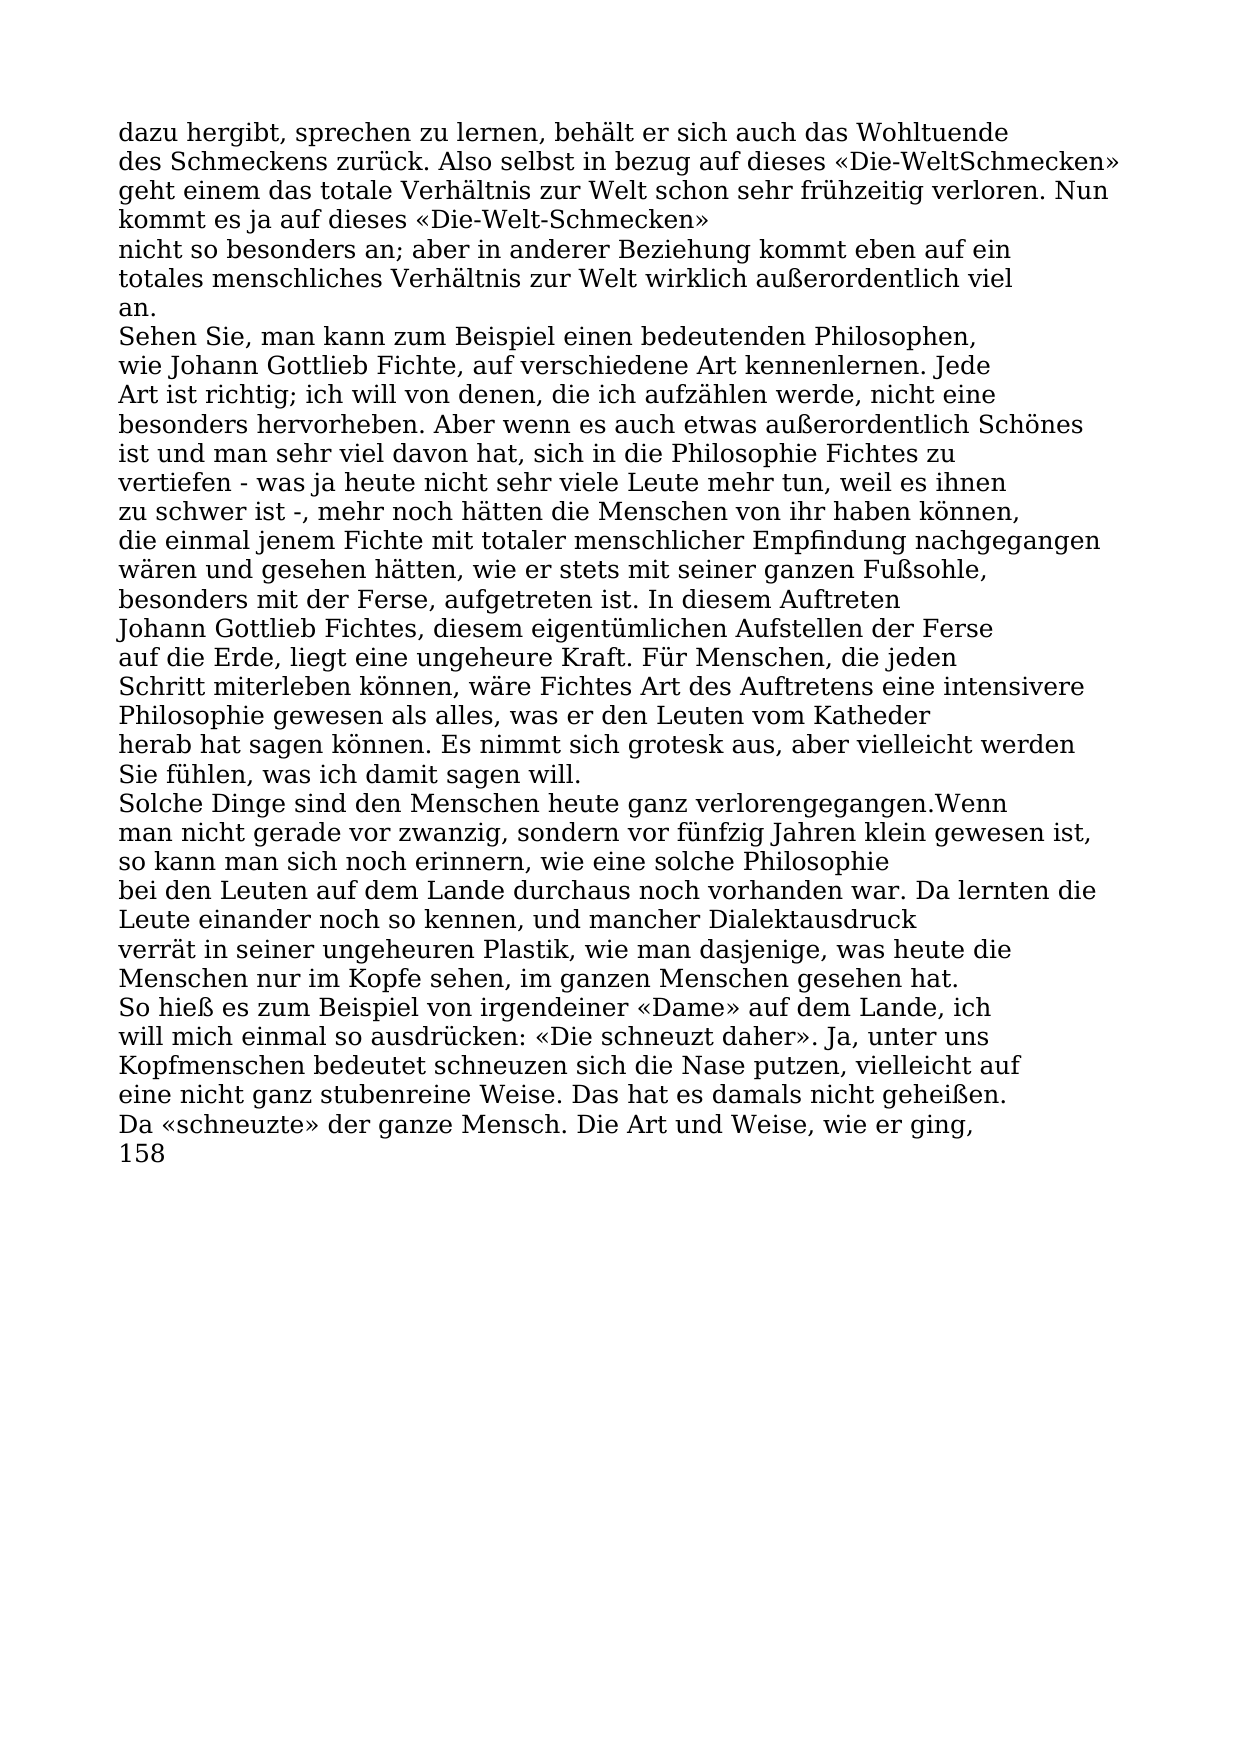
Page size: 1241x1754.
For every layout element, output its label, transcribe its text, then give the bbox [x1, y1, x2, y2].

text Menschen nur im Kopfe sehen, im ganzen Menschen gesehen hat. [118, 964, 1122, 993]
text vertiefen - was ja heute nicht sehr viele Leute mehr tun, weil es ihnen [118, 468, 1122, 497]
text Schritt miterleben können, wäre Fichtes Art des Auftretens eine intensivere Philosophie gewesen als alles, was er den Leuten vom Katheder [118, 672, 1122, 731]
text Sehen Sie, man kann zum Beispiel einen bedeutenden Philosophen, [118, 322, 1122, 351]
text dazu hergibt, sprechen zu lernen, behält er sich auch das Wohltuende [118, 118, 1122, 147]
text totales menschliches Verhältnis zur Welt wirklich außerordentlich viel [118, 264, 1122, 293]
text an. [118, 293, 1122, 322]
text eine nicht ganz stubenreine Weise. Das hat es damals nicht geheißen. [118, 1081, 1122, 1110]
text nicht so besonders an; aber in anderer Beziehung kommt eben auf ein [118, 235, 1122, 264]
text des Schmeckens zurück. Also selbst in bezug auf dieses «Die-WeltSchmecken» geht einem das totale Verhältnis zur Welt schon sehr frühzeitig verloren. Nun kommt es ja auf dieses «Die-Welt-Schmecken» [118, 147, 1122, 235]
text zu schwer ist -, mehr noch hätten die Menschen von ihr haben können, [118, 497, 1122, 526]
text Solche Dinge sind den Menschen heute ganz verlorengegangen.Wenn [118, 789, 1122, 818]
text Johann Gottlieb Fichtes, diesem eigentümlichen Aufstellen der Ferse [118, 614, 1122, 643]
text verrät in seiner ungeheuren Plastik, wie man dasjenige, was heute die [118, 935, 1122, 964]
text herab hat sagen können. Es nimmt sich grotesk aus, aber vielleicht werden Sie fühlen, was ich damit sagen will. [118, 731, 1122, 789]
text die einmal jenem Fichte mit totaler menschlicher Empfindung nachgegangen wären und gesehen hätten, wie er stets mit seiner ganzen Fußsohle, besonders mit der Ferse, aufgetreten ist. In diesem Auftreten [118, 526, 1122, 614]
text So hieß es zum Beispiel von irgendeiner «Dame» auf dem Lande, ich [118, 993, 1122, 1022]
text besonders hervorheben. Aber wenn es auch etwas außerordentlich Schönes ist und man sehr viel davon hat, sich in die Philosophie Fichtes zu [118, 410, 1122, 468]
text wie Johann Gottlieb Fichte, auf verschiedene Art kennenlernen. Jede [118, 351, 1122, 381]
text Art ist richtig; ich will von denen, die ich aufzählen werde, nicht eine [118, 381, 1122, 410]
text 158 [118, 1139, 1122, 1168]
text Kopfmenschen bedeutet schneuzen sich die Nase putzen, vielleicht auf [118, 1051, 1122, 1081]
text will mich einmal so ausdrücken: «Die schneuzt daher». Ja, unter uns [118, 1022, 1122, 1051]
text man nicht gerade vor zwanzig, sondern vor fünfzig Jahren klein gewesen ist, so kann man sich noch erinnern, wie eine solche Philosophie [118, 818, 1122, 876]
text bei den Leuten auf dem Lande durchaus noch vorhanden war. Da lernten die Leute einander noch so kennen, und mancher Dialektausdruck [118, 876, 1122, 935]
text auf die Erde, liegt eine ungeheure Kraft. Für Menschen, die jeden [118, 643, 1122, 672]
text Da «schneuzte» der ganze Mensch. Die Art und Weise, wie er ging, [118, 1110, 1122, 1139]
